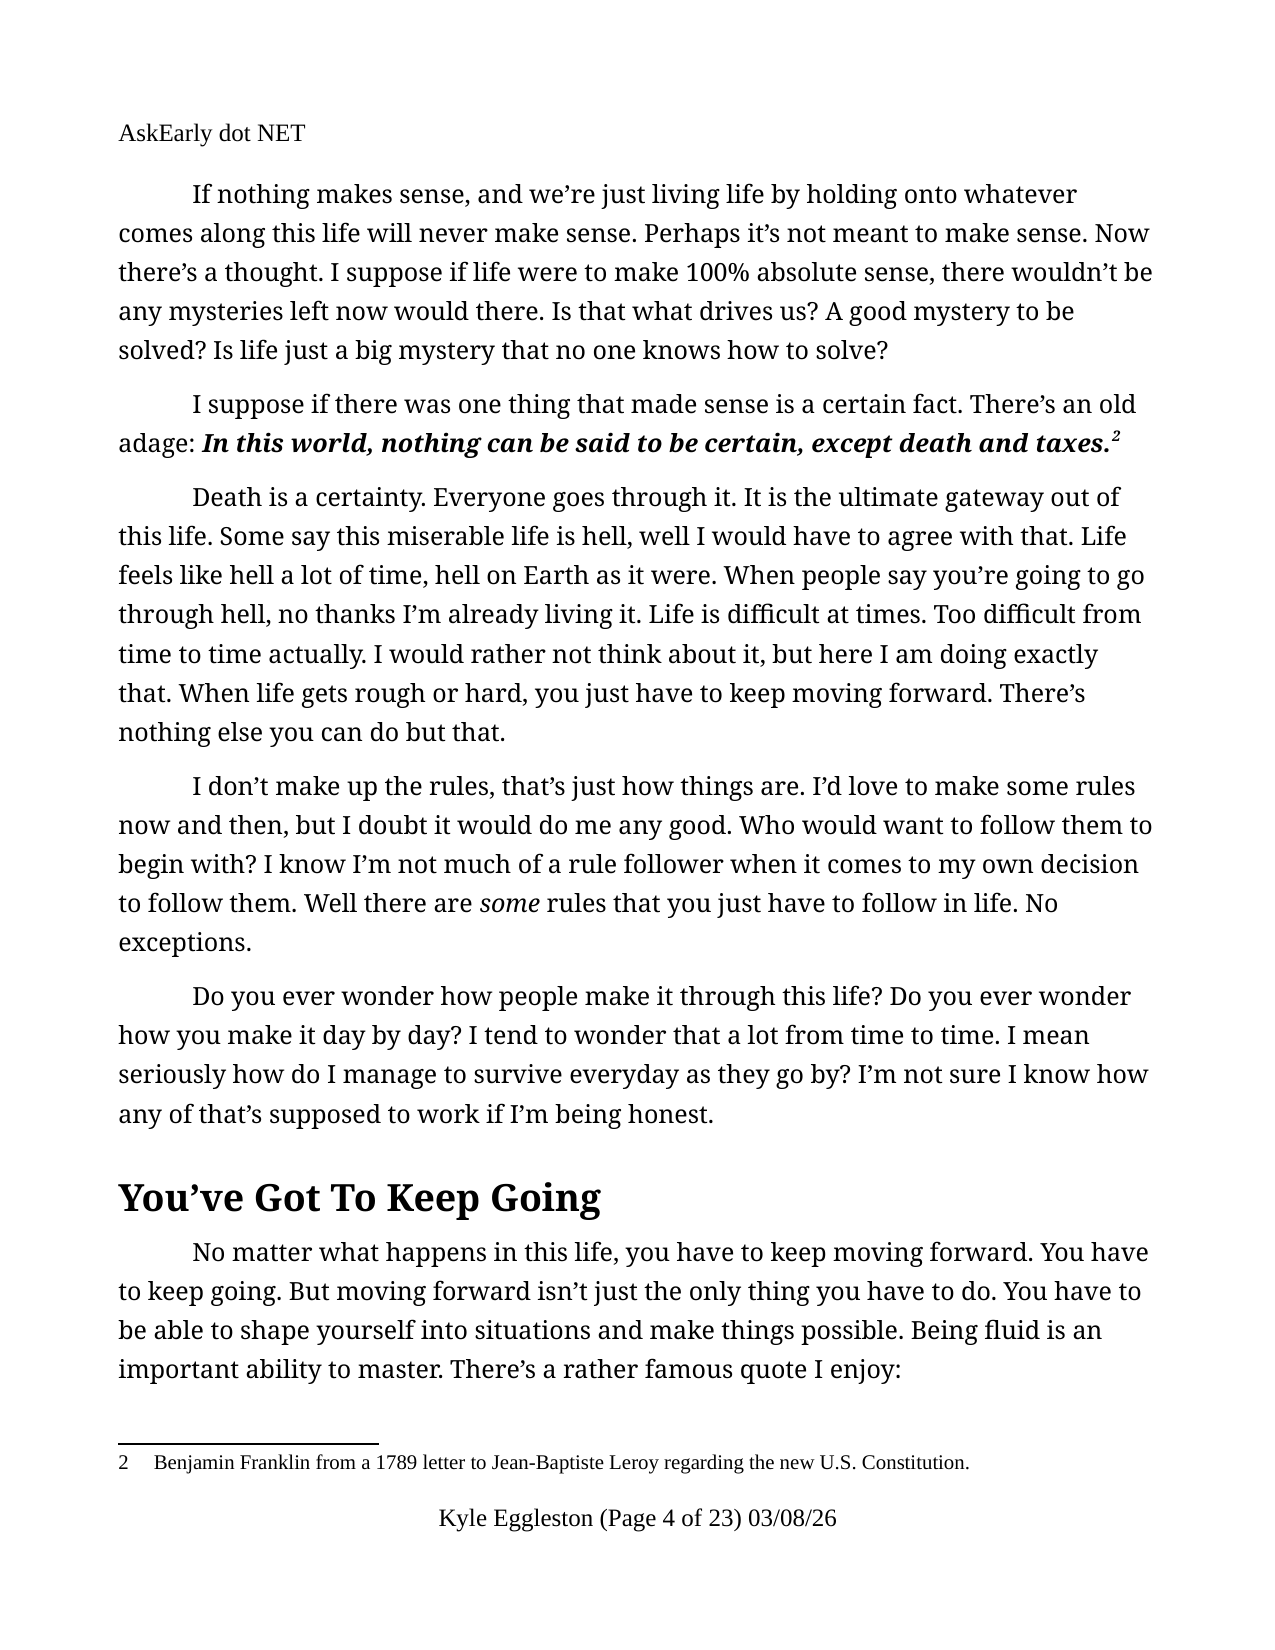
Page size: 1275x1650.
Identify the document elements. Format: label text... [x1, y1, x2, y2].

text Do you ever wonder how people make it through this life? Do you ever wonder how you make it day by day? I tend to wonder that a lot from time to time. I mean seriously how do I manage to survive everyday as they go by? I’m not sure I know how any of that’s supposed to work if I’m being honest. [118, 979, 1157, 1130]
text Benjamin Franklin from a 1789 letter to Jean-Baptiste Leroy regarding the new U.S. Constitution. [118, 1449, 1157, 1474]
text Death is a certainty. Everyone goes through it. It is the ultimate gateway out of this life. Some say this miserable life is hell, well I would have to agree with that. Life feels like hell a lot of time, hell on Earth as it were. When people say you’re going to go through hell, no thanks I’m already living it. Life is difficult at times. Too difficult from time to time actually. I would rather not think about it, but here I am doing exactly that. When life gets rough or hard, you just have to keep moving forward. There’s nothing else you can do but that. [118, 480, 1157, 749]
text No matter what happens in this life, you have to keep moving forward. You have to keep going. But moving forward isn’t just the only thing you have to do. You have to be able to shape yourself into situations and make things possible. Being fluid is an important ability to master. There’s a rather famous quote I enjoy: [118, 1234, 1157, 1386]
text If nothing makes sense, and we’re just living life by holding onto whatever comes along this life will never make sense. Perhaps it’s not meant to make sense. Now there’s a thought. I suppose if life were to make 100% absolute sense, there wouldn’t be any mysteries left now would there. Is that what drives us? A good mystery to be solved? Is life just a big mystery that no one knows how to solve? [118, 176, 1157, 367]
text I suppose if there was one thing that made sense is a certain fact. There’s an old adage: In this world, nothing can be said to be certain, except death and taxes. [118, 387, 1157, 460]
subtitle You’ve Got To Keep Going [118, 1171, 1157, 1222]
text I don’t make up the rules, that’s just how things are. I’d love to make some rules now and then, but I doubt it would do me any good. Who would want to follow them to begin with? I know I’m not much of a rule follower when it comes to my own decision to follow them. Well there are some rules that you just have to follow in life. No exceptions. [118, 768, 1157, 959]
